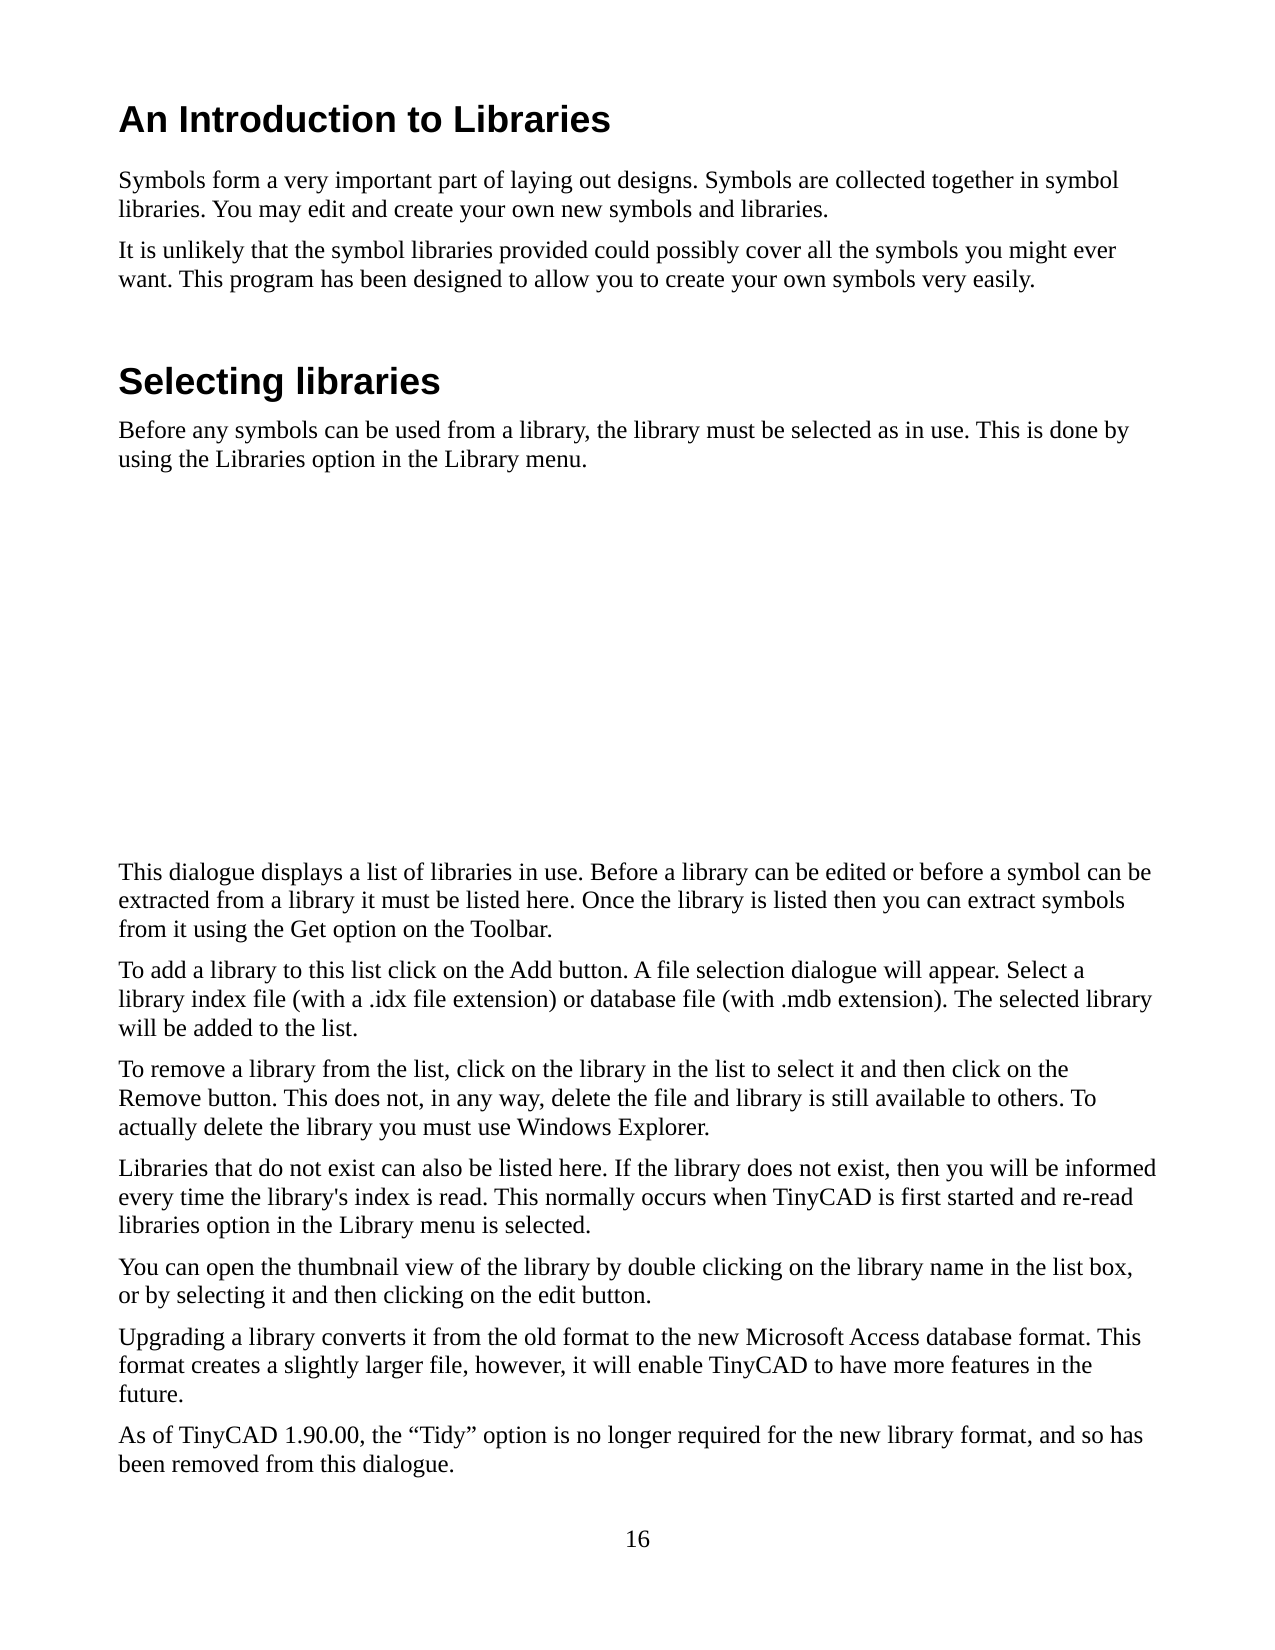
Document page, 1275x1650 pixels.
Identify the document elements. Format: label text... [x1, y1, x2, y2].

text To add a library to this list click on the Add button. A file selection dialogue will appear. Select a library index file (with a .idx file extension) or database file (with .mdb extension). The selected library will be added to the list. [118, 956, 1157, 1042]
text As of TinyCAD 1.90.00, the “Tidy” option is no longer required for the new library format, and so has been removed from this dialogue. [118, 1421, 1157, 1478]
text Upgrading a library converts it from the old format to the new Microsoft Access database format. This format creates a slightly larger file, however, it will enable TinyCAD to have more features in the future. [118, 1322, 1157, 1408]
text It is unlikely that the symbol libraries provided could possibly cover all the symbols you might ever want. This program has been designed to allow you to create your own symbols very easily. [118, 236, 1157, 293]
text Symbols form a very important part of laying out designs. Symbols are collected together in symbol libraries. You may edit and create your own new symbols and libraries. [118, 166, 1157, 223]
text Selecting libraries [118, 359, 1157, 402]
text Before any symbols can be used from a library, the library must be selected as in use. This is done by using the Libraries option in the Library menu. [118, 415, 1157, 472]
text You can open the thumbnail view of the library by double clicking on the library name in the list box, or by selecting it and then clicking on the edit button. [118, 1252, 1157, 1309]
text Libraries that do not exist can also be listed here. If the library does not exist, then you will be informed every time the library's index is read. This normally occurs when TinyCAD is first started and re-read libraries option in the Library menu is selected. [118, 1153, 1157, 1239]
text This dialogue displays a list of libraries in use. Before a library can be edited or before a symbol can be extracted from a library it must be listed here. Once the library is listed then you can extract symbols from it using the Get option on the Toolbar. [118, 485, 1157, 943]
text To remove a library from the list, click on the library in the list to select it and then click on the Remove button. This does not, in any way, delete the file and library is still available to others. To actually delete the library you must use Windows Explorer. [118, 1054, 1157, 1141]
text An Introduction to Libraries [118, 97, 1157, 141]
